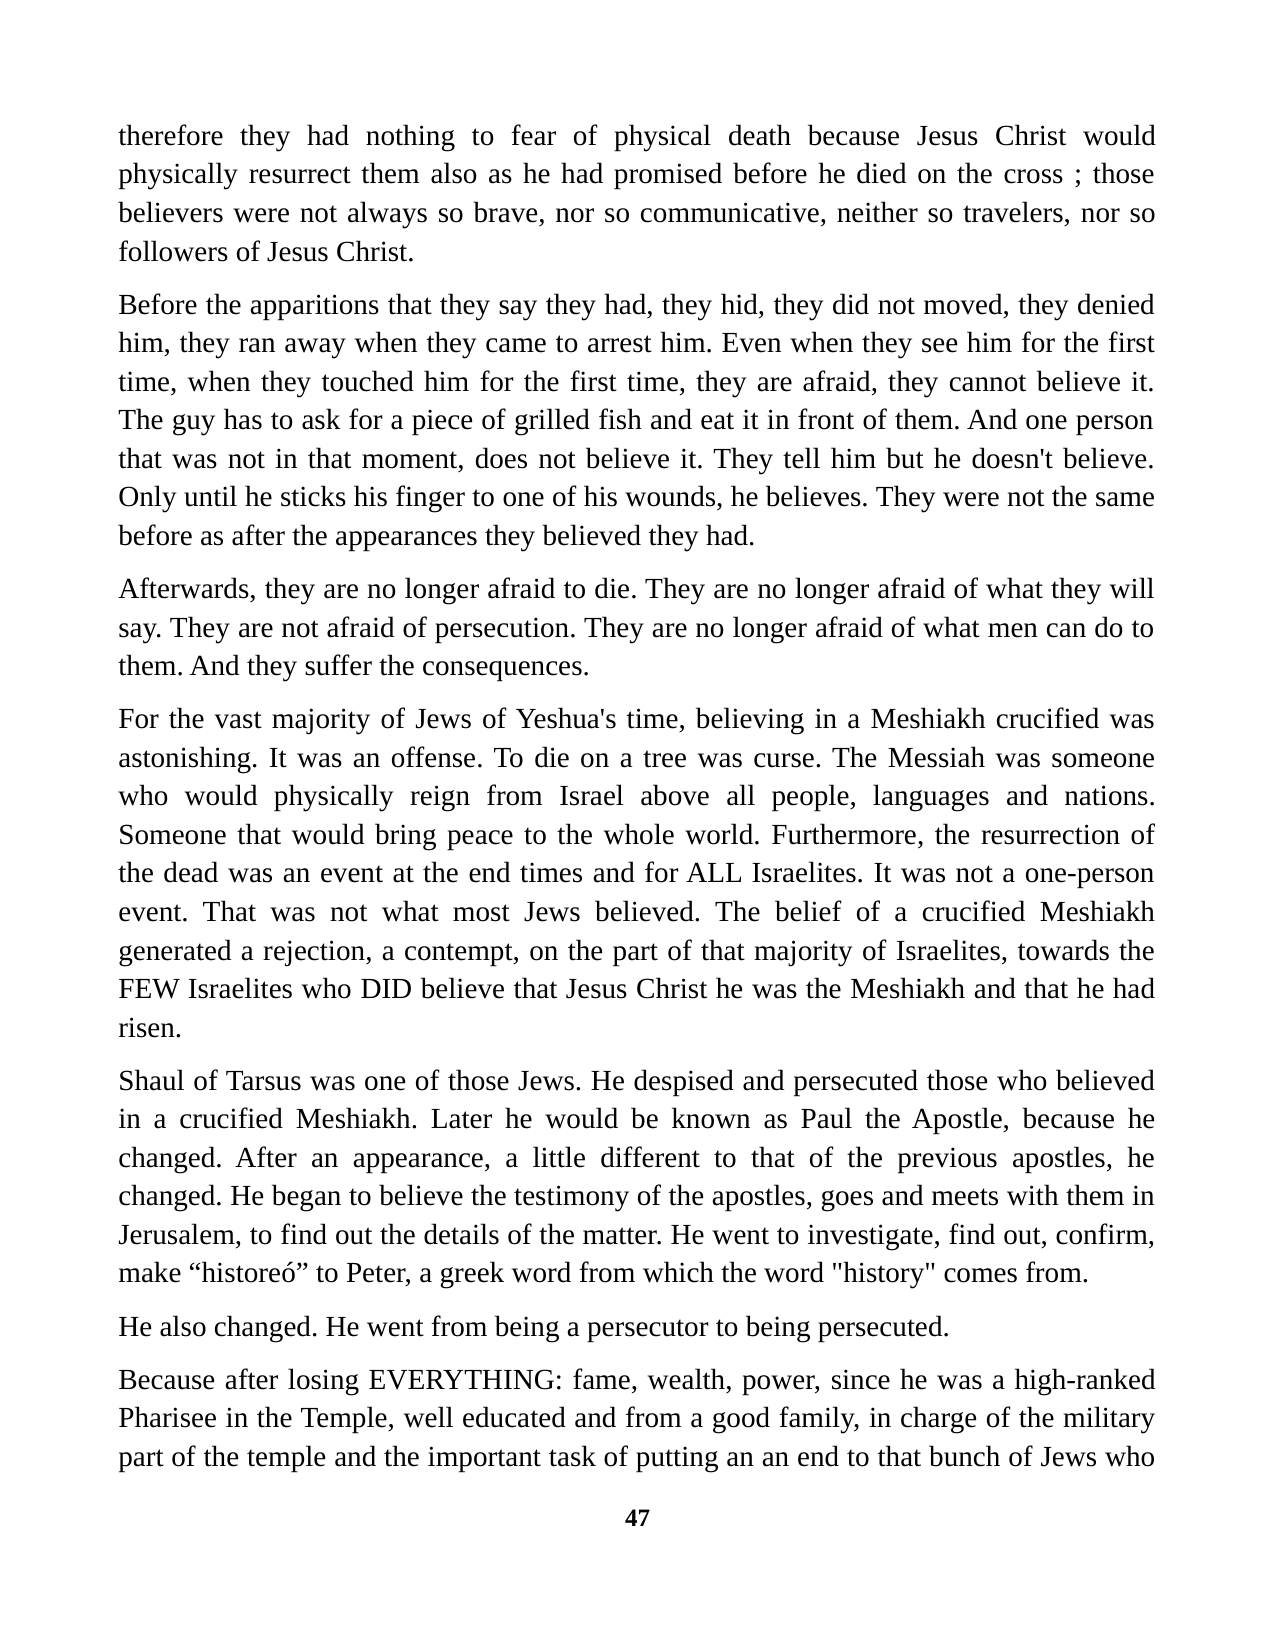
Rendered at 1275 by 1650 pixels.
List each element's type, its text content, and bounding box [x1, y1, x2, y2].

text He also changed. He went from being a persecutor to being persecuted. [118, 1309, 1157, 1342]
text For the vast majority of Jews of Yeshua's time, believing in a Meshiakh crucified was astonishing. It was an offense. To die on a tree was curse. The Messiah was someone who would physically reign from Israel above all people, languages and nations. Someone that would bring peace to the whole world. Furthermore, the resurrection of the dead was an event at the end times and for ALL Israelites. It was not a one-person event. That was not what most Jews believed. The belief of a crucified Meshiakh generated a rejection, a contempt, on the part of that majority of Israelites, towards the FEW Israelites who DID believe that Jesus Christ he was the Meshiakh and that he had risen. [118, 701, 1157, 1043]
text Shaul of Tarsus was one of those Jews. He despised and persecuted those who believed in a crucified Meshiakh. Later he would be known as Paul the Apostle, because he changed. After an appearance, a little different to that of the previous apostles, he changed. He began to believe the testimony of the apostles, goes and meets with them in Jerusalem, to find out the details of the matter. He went to investigate, find out, confirm, make “historeó” to Peter, a greek word from which the word "history" comes from. [118, 1063, 1157, 1289]
text Before the apparitions that they say they had, they hid, they did not moved, they denied him, they ran away when they came to arrest him. Even when they see him for the first time, when they touched him for the first time, they are afraid, they cannot believe it. The guy has to ask for a piece of grilled fish and eat it in front of them. And one person that was not in that moment, does not believe it. They tell him but he doesn't believe. Only until he sticks his finger to one of his wounds, he believes. They were not the same before as after the appearances they believed they had. [118, 287, 1157, 552]
text Because after losing EVERYTHING: fame, wealth, power, since he was a high-ranked Pharisee in the Temple, well educated and from a good family, in charge of the military part of the temple and the important task of putting an an end to that bunch of Jews who [118, 1362, 1157, 1472]
text Afterwards, they are no longer afraid to die. They are no longer afraid of what they will say. They are not afraid of persecution. They are no longer afraid of what men can do to them. And they suffer the consequences. [118, 571, 1157, 682]
text therefore they had nothing to fear of physical death because Jesus Christ would physically resurrect them also as he had promised before he died on the cross ; those believers were not always so brave, nor so communicative, neither so travelers, nor so followers of Jesus Christ. [118, 118, 1157, 267]
